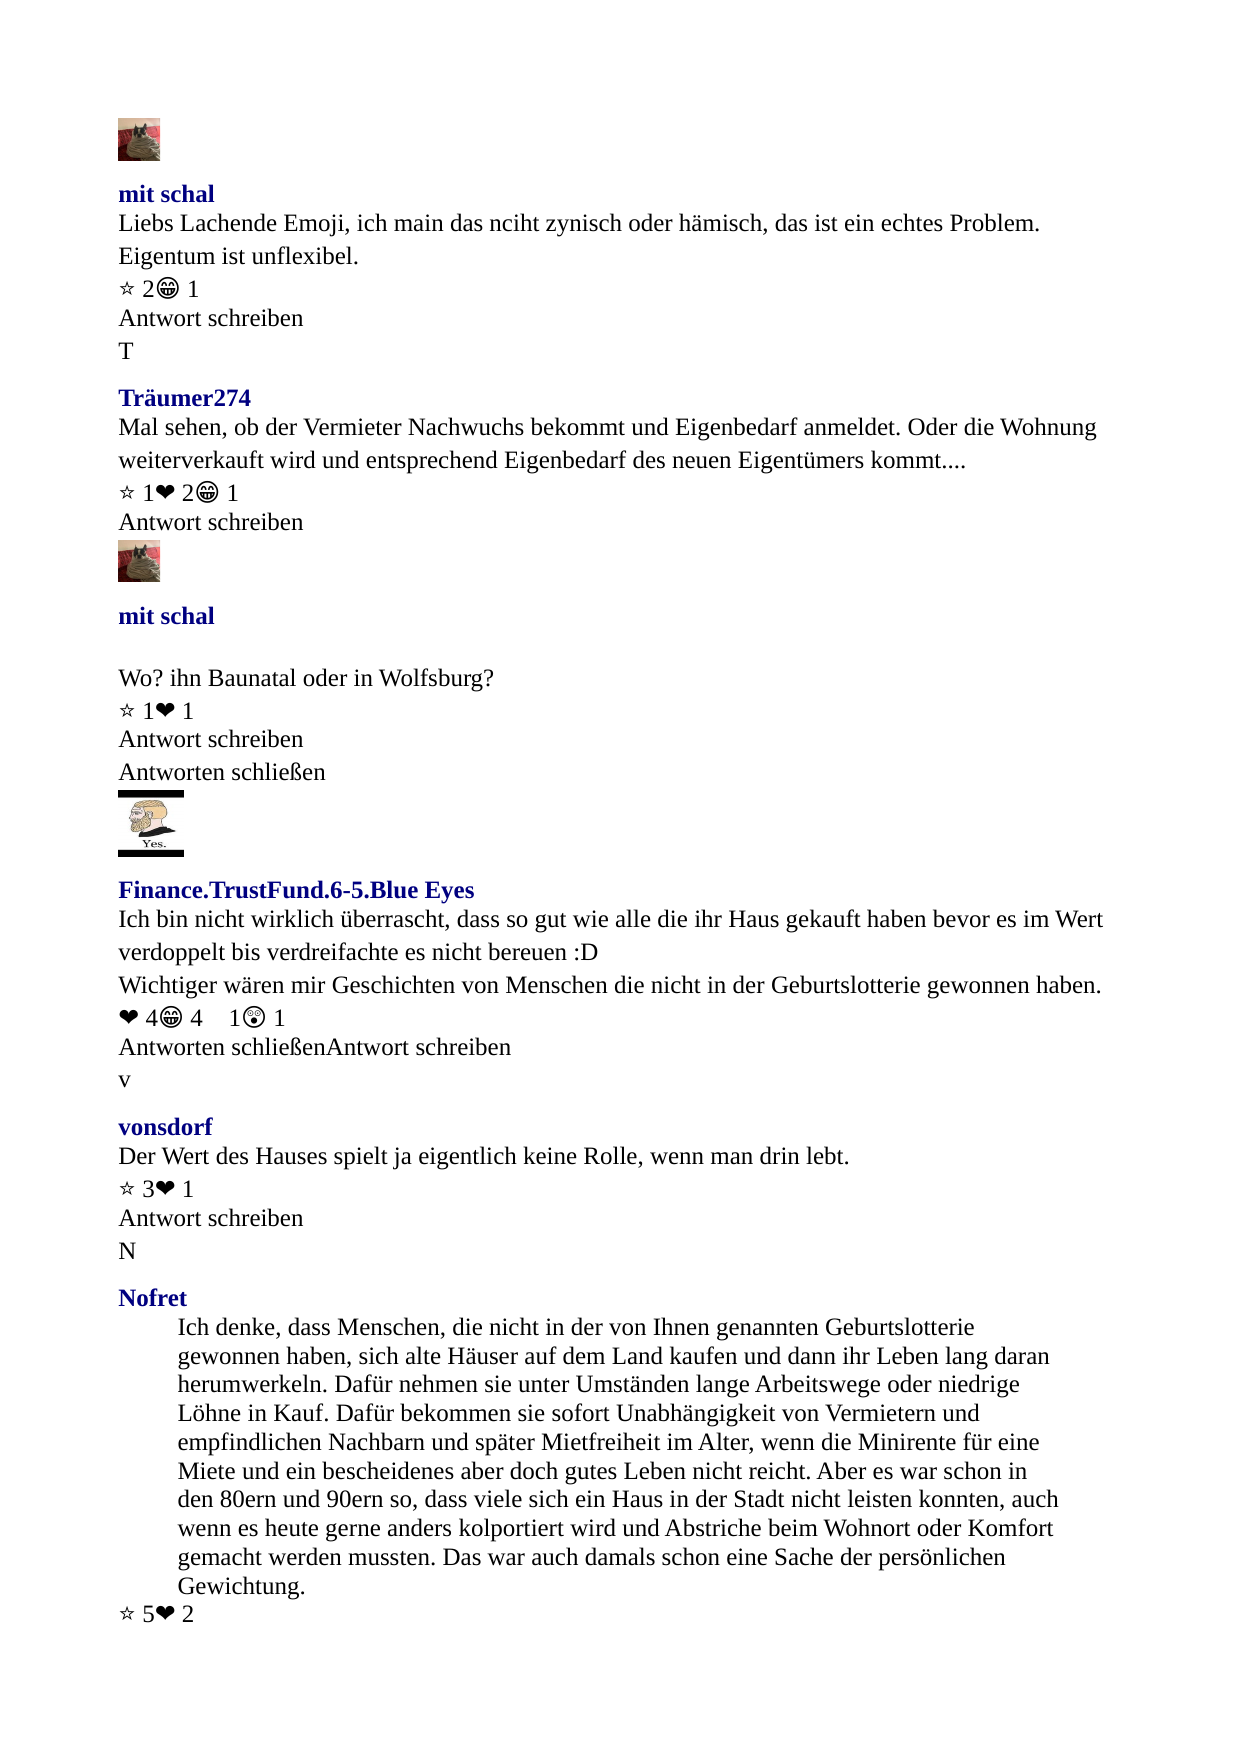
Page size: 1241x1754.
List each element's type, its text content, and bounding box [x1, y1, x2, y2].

text ⭐️ 1❤️ 1 [118, 696, 1122, 724]
subtitle mit schal [118, 601, 1122, 630]
picture [118, 540, 161, 582]
text ⭐️ 1❤️ 2😁 1 [118, 478, 1122, 507]
picture [118, 790, 184, 857]
text Wo? ihn Baunatal oder in Wolfsburg? [118, 663, 1122, 691]
text Mal sehen, ob der Vermieter Nachwuchs bekommt und Eigenbedarf anmeldet. Oder die Wohnung weiterverkauft wird und entsprechend Eigenbedarf des neuen Eigentümers kommt.... [118, 412, 1122, 474]
text ⭐️ 2😁 1 [118, 274, 1122, 303]
text Ich bin nicht wirklich überrascht, dass so gut wie alle die ihr Haus gekauft haben bevor es im Wert verdoppelt bis verdreifachte es nicht bereuen :D [118, 904, 1122, 966]
text ⭐️ 5❤️ 2 [118, 1599, 1122, 1628]
text Ich denke, dass Menschen, die nicht in der von Ihnen genannten Geburtslotterie gewonnen haben, sich alte Häuser auf dem Land kaufen und dann ihr Leben lang daran herumwerkeln. Dafür nehmen sie unter Umständen lange Arbeitswege oder niedrige Löhne in Kauf. Dafür bekommen sie sofort Unabhängigkeit von Vermietern und empfindlichen Nachbarn und später Mietfreiheit im Alter, wenn die Minirente für eine Miete und ein bescheidenes aber doch gutes Leben nicht reicht. Aber es war schon in den 80ern und 90ern so, dass viele sich ein Haus in der Stadt nicht leisten konnten, auch wenn es heute gerne anders kolportiert wird und Abstriche beim Wohnort oder Komfort gemacht werden mussten. Das war auch damals schon eine Sache der persönlichen Gewichtung. [177, 1312, 1063, 1599]
subtitle Nofret [118, 1283, 1122, 1312]
text v [118, 1064, 1122, 1093]
subtitle mit schal [118, 179, 1122, 208]
text Antworten schließenAntwort schreiben [118, 1032, 1122, 1060]
text Antwort schreiben [118, 1203, 1122, 1231]
text Antwort schreiben [118, 507, 1122, 536]
text ❤️ 4😁 4🤨 1😲 1 [118, 1003, 1122, 1032]
picture [118, 118, 161, 161]
text Antworten schließen [118, 757, 1122, 786]
subtitle Finance.TrustFund.6-5.Blue Eyes [118, 875, 1122, 904]
text Liebs Lachende Emoji, ich main das nciht zynisch oder hämisch, das ist ein echtes Problem. [118, 208, 1122, 237]
text Antwort schreiben [118, 303, 1122, 331]
text ⭐️ 3❤️ 1 [118, 1174, 1122, 1203]
text Eigentum ist unflexibel. [118, 241, 1122, 270]
text N [118, 1236, 1122, 1264]
text Wichtiger wären mir Geschichten von Menschen die nicht in der Geburtslotterie gewonnen haben. [118, 970, 1122, 998]
text Antwort schreiben [118, 724, 1122, 753]
subtitle Träumer274 [118, 383, 1122, 412]
text T [118, 336, 1122, 364]
text Der Wert des Hauses spielt ja eigentlich keine Rolle, wenn man drin lebt. [118, 1141, 1122, 1170]
subtitle vonsdorf [118, 1112, 1122, 1141]
